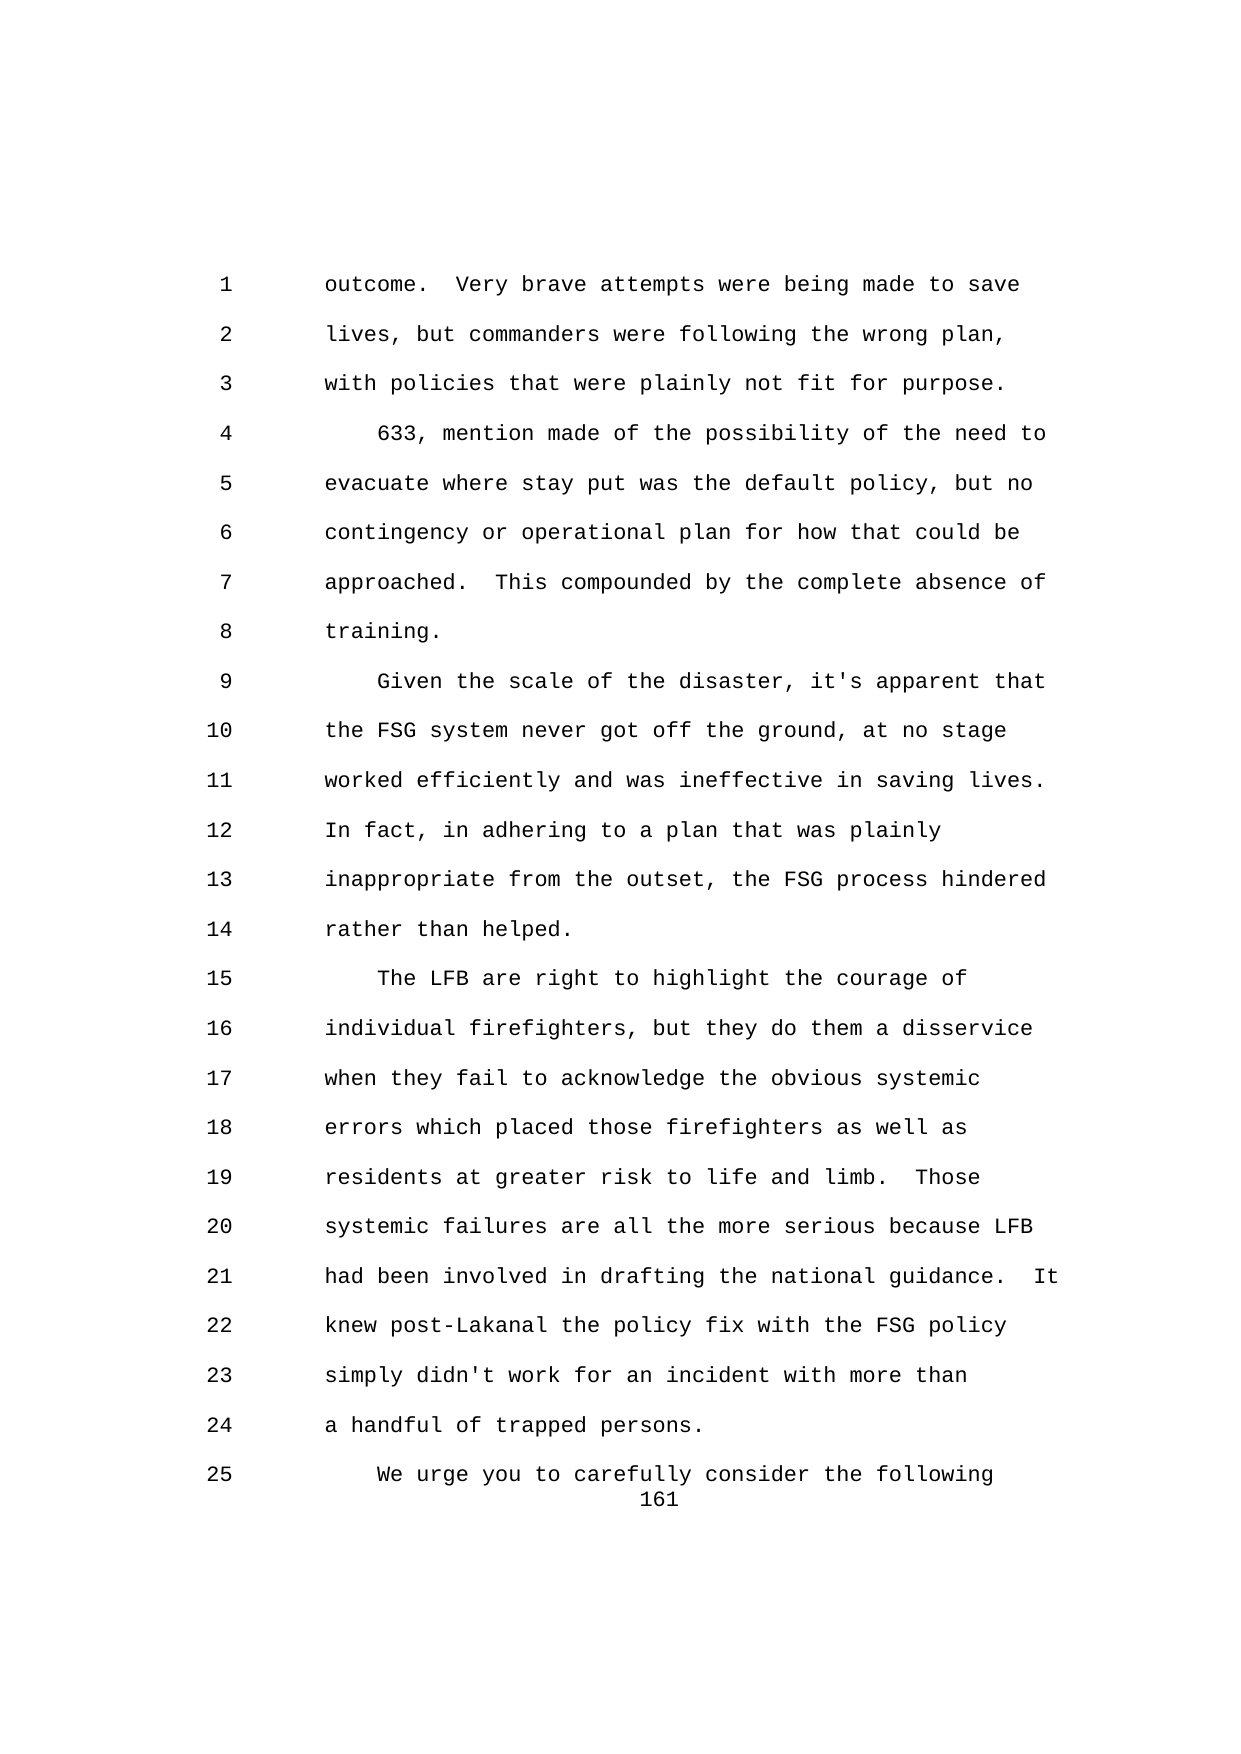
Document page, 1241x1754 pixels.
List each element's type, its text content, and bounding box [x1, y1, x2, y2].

text 4 633, mention made of the possibility of the need to [75, 422, 1165, 447]
text 15 The LFB are right to highlight the courage of [75, 967, 1165, 992]
text 2 lives, but commanders were following the wrong plan, [75, 323, 1165, 348]
text 22 knew post-Lakanal the policy fix with the FSG policy [75, 1314, 1165, 1339]
text 6 contingency or operational plan for how that could be [75, 521, 1165, 546]
text 17 when they fail to acknowledge the obvious systemic [75, 1067, 1165, 1091]
text 23 simply didn't work for an incident with more than [75, 1364, 1165, 1389]
text 10 the FSG system never got off the ground, at no stage [75, 719, 1165, 744]
text 24 a handful of trapped persons. [75, 1414, 1165, 1438]
text 8 training. [75, 620, 1165, 645]
text 20 systemic failures are all the more serious because LFB [75, 1215, 1165, 1240]
text 13 inappropriate from the outset, the FSG process hindered [75, 868, 1165, 893]
text 161 [75, 1488, 1165, 1513]
text 3 with policies that were plainly not fit for purpose. [75, 372, 1165, 397]
text 5 evacuate where stay put was the default policy, but no [75, 472, 1165, 496]
text 11 worked efficiently and was ineffective in saving lives. [75, 769, 1165, 794]
text 19 residents at greater risk to life and limb. Those [75, 1166, 1165, 1191]
text 16 individual firefighters, but they do them a disservice [75, 1017, 1165, 1042]
text 12 In fact, in adhering to a plan that was plainly [75, 819, 1165, 843]
text 14 rather than helped. [75, 918, 1165, 943]
text 21 had been involved in drafting the national guidance. It [75, 1265, 1165, 1290]
text 18 errors which placed those firefighters as well as [75, 1116, 1165, 1141]
text 1 outcome. Very brave attempts were being made to save [75, 273, 1165, 298]
text 25 We urge you to carefully consider the following [75, 1463, 1165, 1488]
text 9 Given the scale of the disaster, it's apparent that [75, 670, 1165, 695]
text 7 approached. This compounded by the complete absence of [75, 571, 1165, 596]
